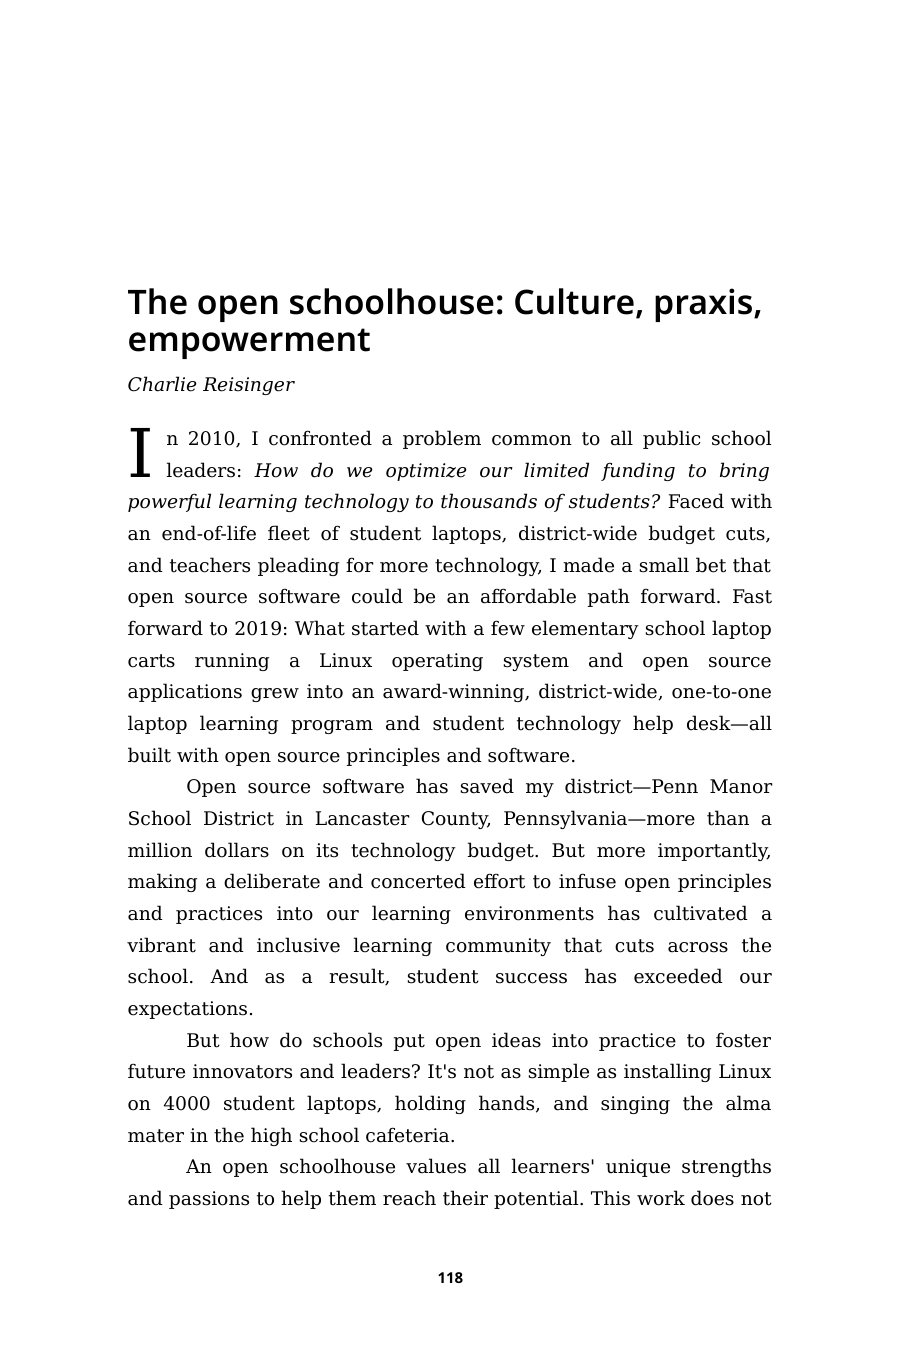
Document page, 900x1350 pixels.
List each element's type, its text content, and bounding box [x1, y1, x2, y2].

text Charlie Reisinger [127, 374, 772, 396]
text Open source software has saved my district—Penn Manor School District in Lancaster County, Pennsylvania—more than a million dollars on its technology budget. But more importantly, making a deliberate and concerted effort to infuse open principles and practices into our learning environments has cultivated a vibrant and inclusive learning community that cuts across the school. And as a result, student success has exceeded our expectations. [127, 776, 772, 1020]
text An open schoolhouse values all learners' unique strengths and passions to help them reach their potential. This work does not [127, 1156, 772, 1210]
subtitle The open schoolhouse: Culture, praxis, empowerment [127, 283, 772, 361]
text In 2010, I confronted a problem common to all public school leaders: How do we optimize our limited funding to bring powerful learning technology to thousands of students? Faced with an end-of-life fleet of student laptops, district-wide budget cuts, and teachers pleading for more technology, I made a small bet that open source software could be an affordable path forward. Fast forward to 2019: What started with a few elementary school laptop carts running a Linux operating system and open source applications grew into an award-winning, district-wide, one-to-one laptop learning program and student technology help desk—all built with open source principles and software. [127, 428, 772, 767]
text But how do schools put open ideas into practice to foster future innovators and leaders? It's not as simple as installing Linux on 4000 student laptops, holding hands, and singing the alma mater in the high school cafeteria. [127, 1030, 772, 1147]
